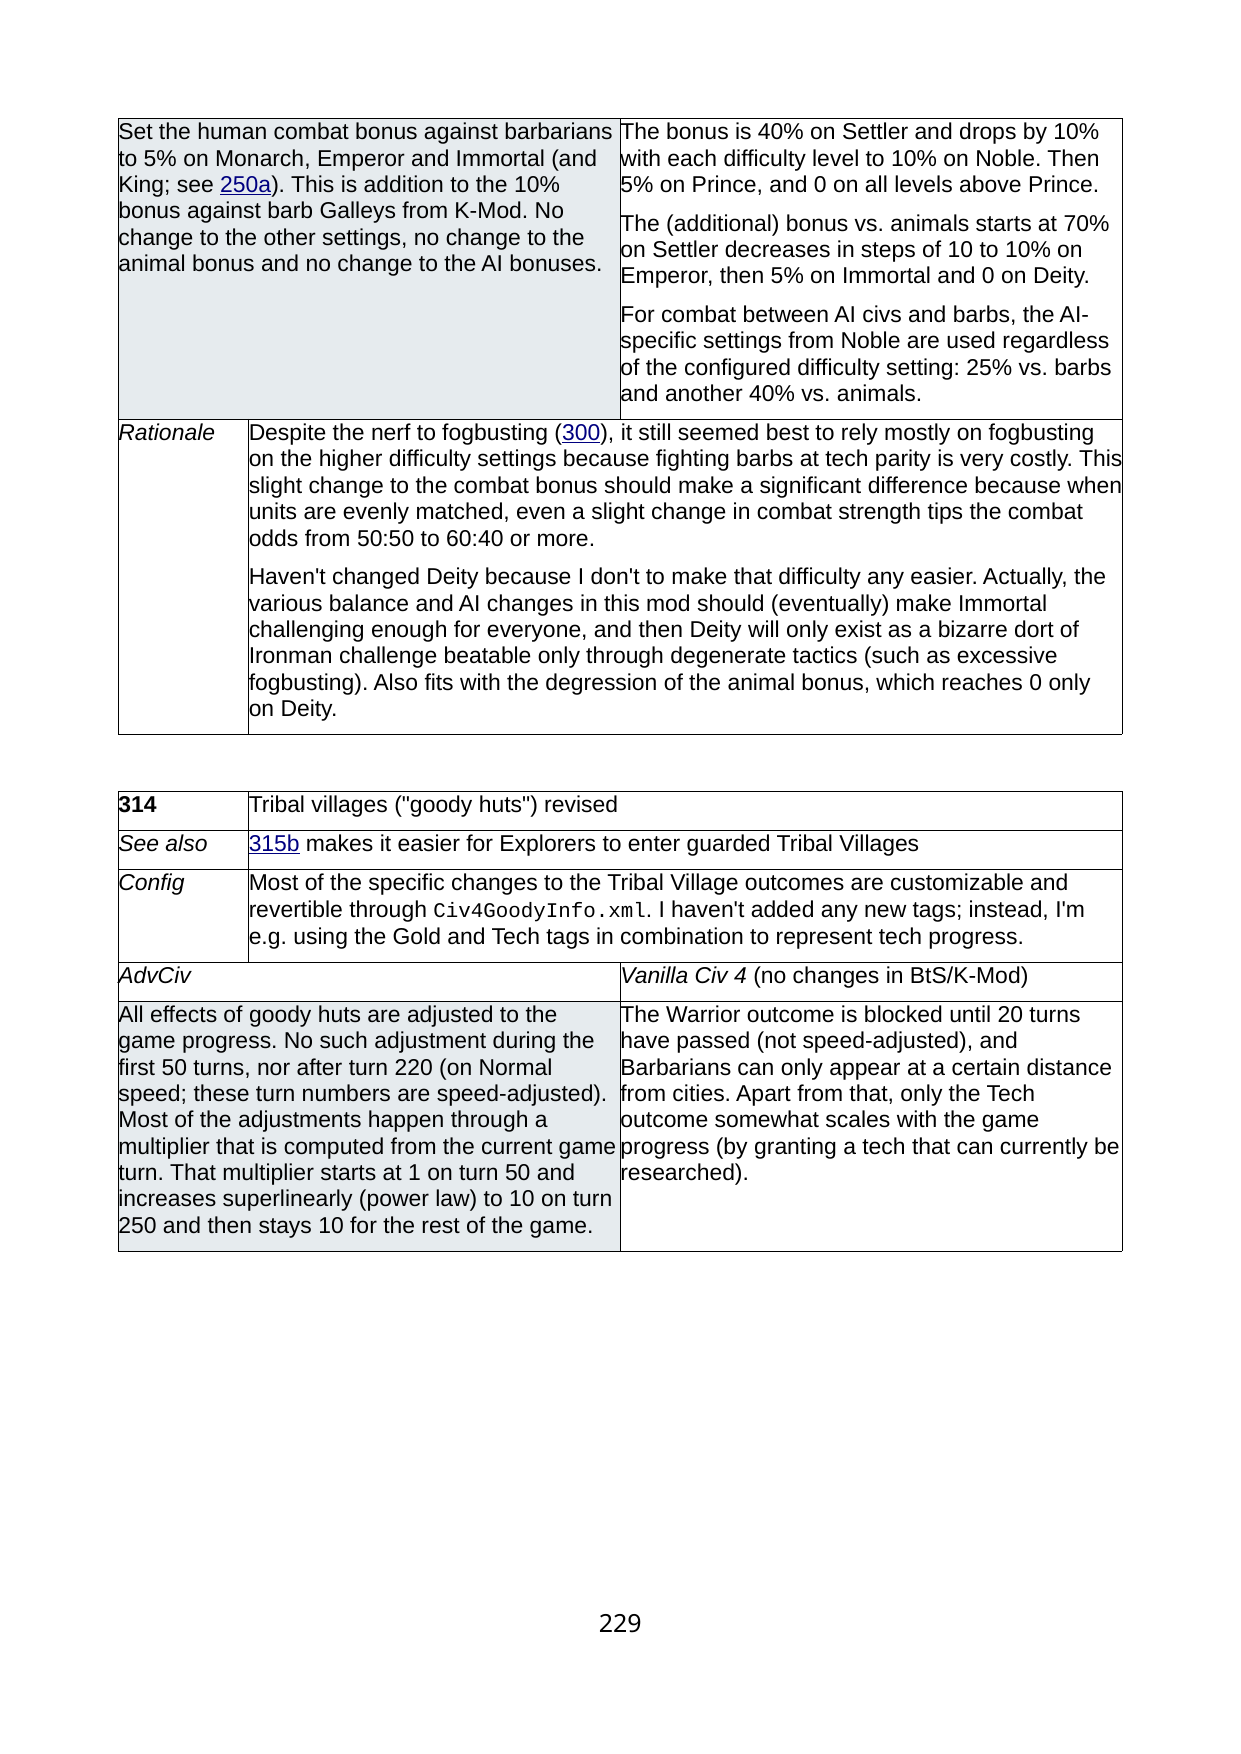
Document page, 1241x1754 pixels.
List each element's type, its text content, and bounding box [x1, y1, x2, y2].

table_header 314 [119, 792, 248, 830]
table_cell Despite the nerf to fogbusting (300), it still seemed best to rely mostly on fogbusting on the higher difficulty settings because fighting barbs at tech parity is very costly. This slight change to the combat bonus should make a significant difference because when units are evenly matched, even a slight change in combat strength tips the combat odds from 50:50 to 60:40 or more. Haven't changed Deity because I don't to make that difficulty any easier. Actually, the various balance and AI changes in this mod should (eventually) make Immortal challenging enough for everyone, and then Deity will only exist as a bizarre dort of Ironman challenge beatable only through degenerate tactics (such as excessive fogbusting). Also fits with the degression of the animal bonus, which reaches 0 only on Deity. [249, 420, 1122, 734]
table_cell Config [119, 870, 248, 962]
table_cell The Warrior outcome is blocked until 20 turns have passed (not speed-adjusted), and Barbarians can only appear at a certain distance from cities. Apart from that, only the Tech outcome somewhat scales with the game progress (by granting a tech that can currently be researched). [621, 1002, 1122, 1251]
table_cell Vanilla Civ 4 (no changes in BtS/K-Mod) [621, 963, 1122, 1001]
table_header Tribal villages ("goody huts") revised [249, 792, 1122, 830]
table_cell Most of the specific changes to the Tribal Village outcomes are customizable and revertible through Civ4GoodyInfo.xml. I haven't added any new tags; instead, I'm e.g. using the Gold and Tech tags in combination to represent tech progress. [249, 870, 1122, 962]
table_cell AdvCiv [119, 963, 620, 1001]
table_cell See also [119, 831, 248, 869]
table_cell 315b makes it easier for Explorers to enter guarded Tribal Villages [249, 831, 1122, 869]
table_cell Rationale [119, 420, 248, 734]
table_cell Set the human combat bonus against barbarians to 5% on Monarch, Emperor and Immortal (and King; see 250a). This is addition to the 10% bonus against barb Galleys from K-Mod. No change to the other settings, no change to the animal bonus and no change to the AI bonuses. [119, 119, 620, 419]
table_cell The bonus is 40% on Settler and drops by 10% with each difficulty level to 10% on Noble. Then 5% on Prince, and 0 on all levels above Prince. The (additional) bonus vs. animals starts at 70% on Settler decreases in steps of 10 to 10% on Emperor, then 5% on Immortal and 0 on Deity. For combat between AI civs and barbs, the AI-specific settings from Noble are used regardless of the configured difficulty setting: 25% vs. barbs and another 40% vs. animals. [621, 119, 1122, 419]
table_cell All effects of goody huts are adjusted to the game progress. No such adjustment during the first 50 turns, nor after turn 220 (on Normal speed; these turn numbers are speed-adjusted). Most of the adjustments happen through a multiplier that is computed from the current game turn. That multiplier starts at 1 on turn 50 and increases superlinearly (power law) to 10 on turn 250 and then stays 10 for the rest of the game. [119, 1002, 620, 1251]
